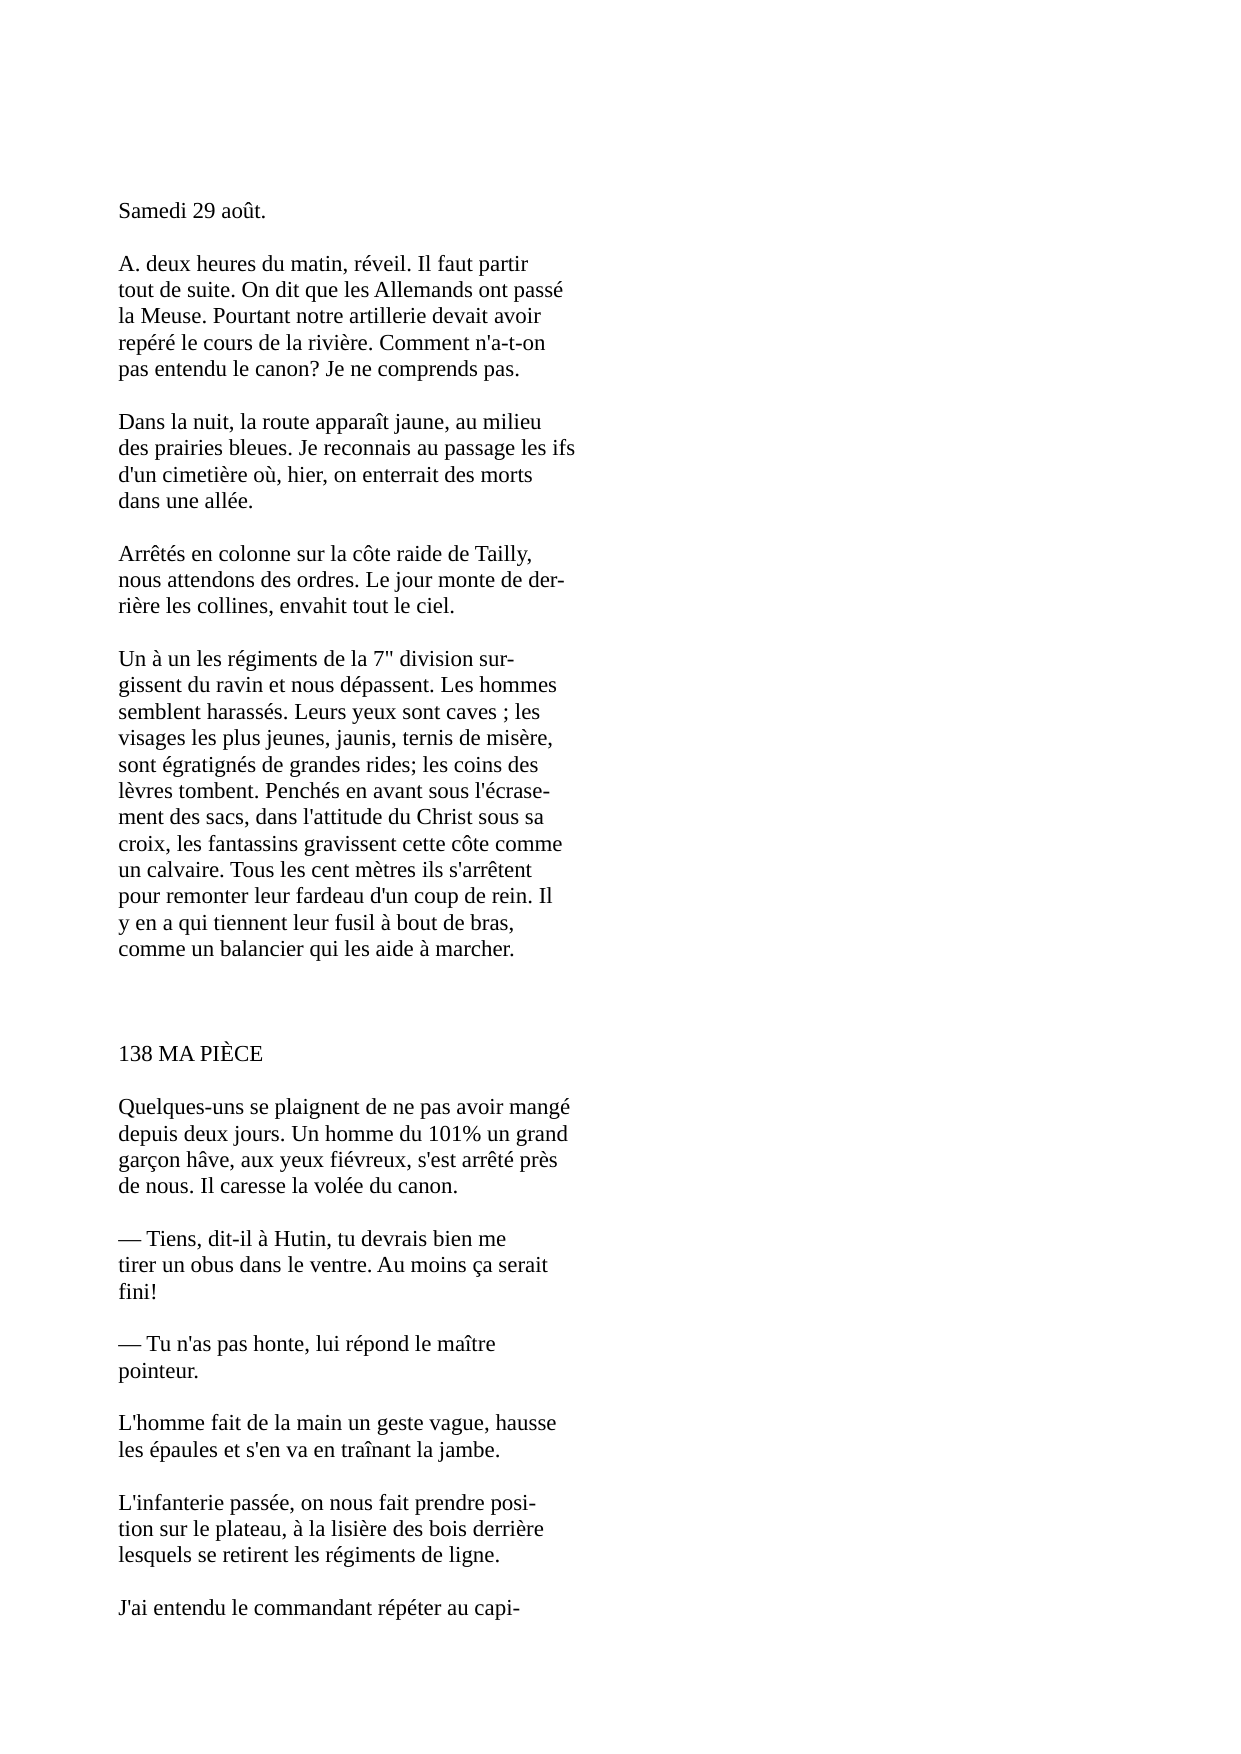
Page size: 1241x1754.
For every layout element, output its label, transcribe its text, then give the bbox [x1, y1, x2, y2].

text J'ai entendu le commandant répéter au capi- [118, 1594, 1122, 1620]
text les épaules et s'en va en traînant la jambe. [118, 1436, 1122, 1462]
text garçon hâve, aux yeux fiévreux, s'est arrêté près [118, 1146, 1122, 1172]
text nous attendons des ordres. Le jour monte de der- [118, 566, 1122, 592]
text L'homme fait de la main un geste vague, hausse [118, 1409, 1122, 1436]
text Dans la nuit, la route apparaît jaune, au milieu [118, 408, 1122, 434]
text lesquels se retirent les régiments de ligne. [118, 1541, 1122, 1568]
text tion sur le plateau, à la lisière des bois derrière [118, 1515, 1122, 1541]
text Samedi 29 août. [118, 197, 1122, 223]
text Quelques-uns se plaignent de ne pas avoir mangé [118, 1093, 1122, 1119]
text sont égratignés de grandes rides; les coins des [118, 751, 1122, 777]
text de nous. Il caresse la volée du canon. [118, 1172, 1122, 1199]
text A. deux heures du matin, réveil. Il faut partir [118, 250, 1122, 276]
text — Tu n'as pas honte, lui répond le maître [118, 1330, 1122, 1357]
text Un à un les régiments de la 7" division sur- [118, 645, 1122, 672]
text la Meuse. Pourtant notre artillerie devait avoir [118, 303, 1122, 329]
text ment des sacs, dans l'attitude du Christ sous sa [118, 803, 1122, 830]
text des prairies bleues. Je reconnais au passage les ifs [118, 434, 1122, 461]
text un calvaire. Tous les cent mètres ils s'arrêtent [118, 856, 1122, 882]
text gissent du ravin et nous dépassent. Les hommes [118, 672, 1122, 698]
text pour remonter leur fardeau d'un coup de rein. Il [118, 882, 1122, 909]
text comme un balancier qui les aide à marcher. [118, 935, 1122, 961]
text tirer un obus dans le ventre. Au moins ça serait [118, 1251, 1122, 1278]
text depuis deux jours. Un homme du 101% un grand [118, 1119, 1122, 1146]
text pas entendu le canon? Je ne comprends pas. [118, 355, 1122, 382]
text repéré le cours de la rivière. Comment n'a-t-on [118, 329, 1122, 355]
text tout de suite. On dit que les Allemands ont passé [118, 276, 1122, 303]
text 138 MA PIÈCE [118, 1041, 1122, 1067]
text rière les collines, envahit tout le ciel. [118, 592, 1122, 619]
text Arrêtés en colonne sur la côte raide de Tailly, [118, 540, 1122, 566]
text visages les plus jeunes, jaunis, ternis de misère, [118, 724, 1122, 751]
text semblent harassés. Leurs yeux sont caves ; les [118, 698, 1122, 724]
text d'un cimetière où, hier, on enterrait des morts [118, 461, 1122, 487]
text dans une allée. [118, 487, 1122, 513]
text pointeur. [118, 1357, 1122, 1383]
text fini! [118, 1278, 1122, 1304]
text lèvres tombent. Penchés en avant sous l'écrase- [118, 777, 1122, 803]
text croix, les fantassins gravissent cette côte comme [118, 830, 1122, 856]
text L'infanterie passée, on nous fait prendre posi- [118, 1488, 1122, 1515]
text — Tiens, dit-il à Hutin, tu devrais bien me [118, 1225, 1122, 1251]
text y en a qui tiennent leur fusil à bout de bras, [118, 909, 1122, 935]
